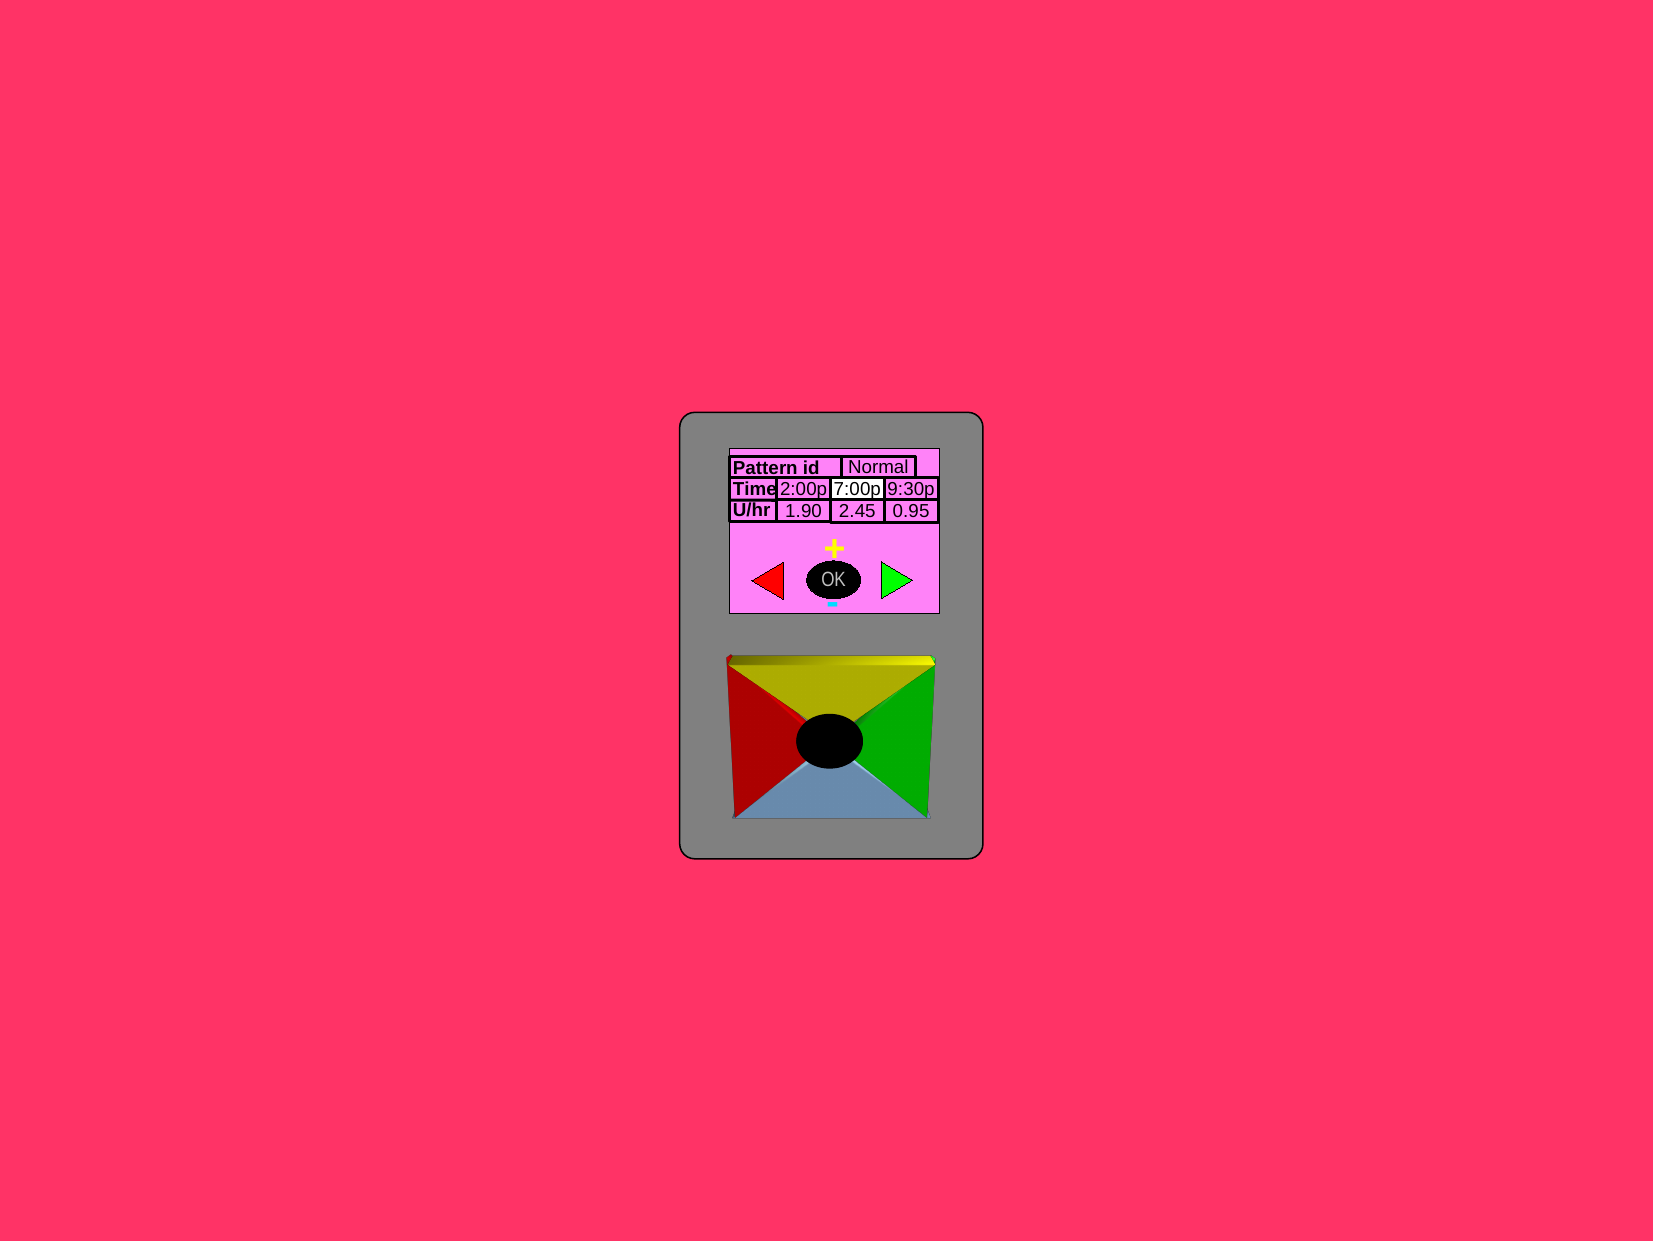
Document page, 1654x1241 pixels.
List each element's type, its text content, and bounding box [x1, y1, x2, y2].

text_box Normal [841, 456, 916, 477]
text_box Pattern id Time U/hr [731, 502, 775, 520]
text_box - [811, 573, 854, 631]
text_box Pattern id Time U/hr [718, 450, 835, 529]
text_box OK [806, 560, 861, 593]
text_box 7:00p [830, 477, 884, 499]
text_box [679, 412, 983, 859]
text_box + [808, 523, 861, 575]
text_box 0.95 [884, 499, 939, 523]
text_box 2:00p [776, 477, 830, 499]
text_box 1.90 [776, 499, 830, 522]
text_box Pattern id Time U/hr [731, 479, 775, 498]
text_box 2.45 [830, 499, 884, 523]
text_box 9:30p [884, 477, 939, 499]
